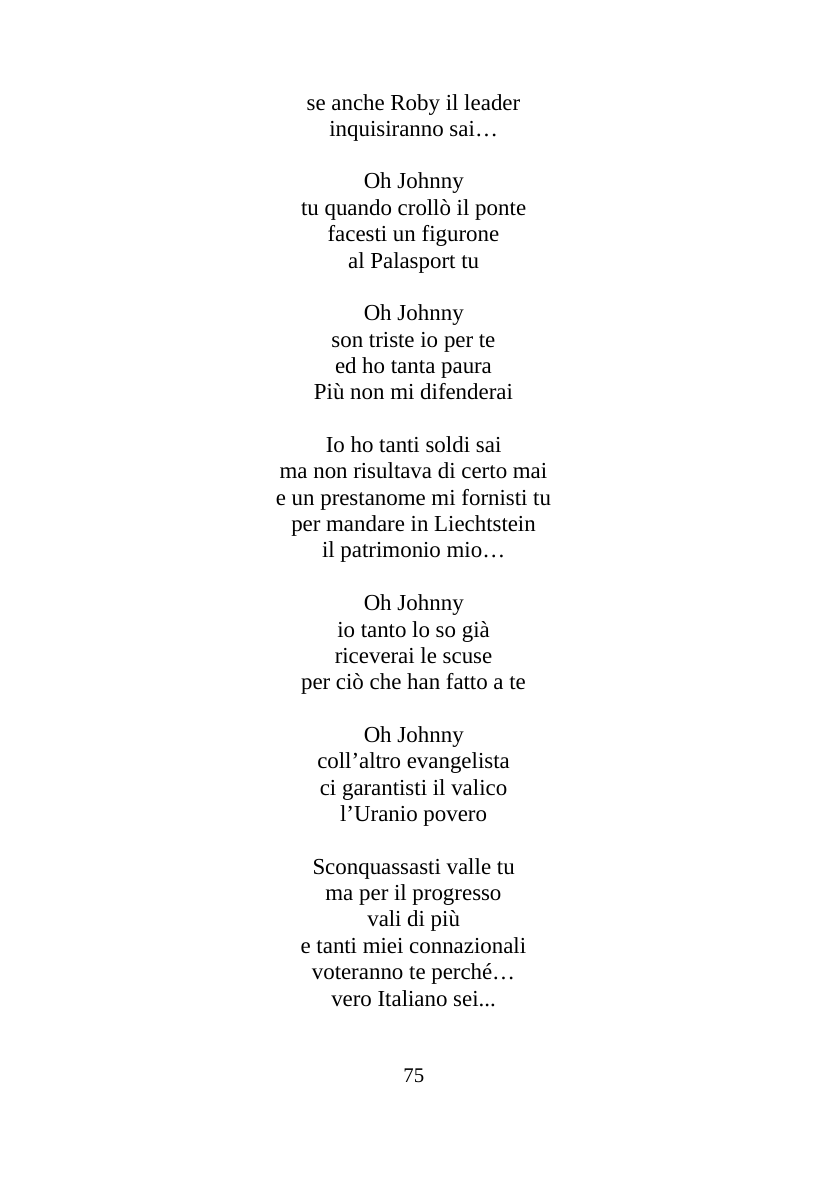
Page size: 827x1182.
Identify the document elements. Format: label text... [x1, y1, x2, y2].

text l’Uranio povero [88, 800, 738, 826]
text tu quando crollò il ponte [88, 194, 738, 220]
text Io ho tanti soldi sai [88, 431, 738, 457]
text Oh Johnny [88, 589, 738, 616]
text vero Italiano sei... [88, 984, 738, 1011]
text e un prestanome mi fornisti tu [88, 484, 738, 510]
text Più non mi difenderai [88, 378, 738, 405]
text ed ho tanta paura [88, 352, 738, 378]
text riceverai le scuse [88, 642, 738, 668]
text Oh Johnny [88, 168, 738, 194]
text voteranno te perché… [88, 958, 738, 984]
text e tanti miei connazionali [88, 932, 738, 958]
text ma per il progresso [88, 879, 738, 906]
text al Palasport tu [88, 247, 738, 273]
text Sconquassasti valle tu [88, 853, 738, 879]
text inquisiranno sai… [88, 115, 738, 141]
text il patrimonio mio… [88, 537, 738, 563]
text facesti un figurone [88, 220, 738, 247]
text son triste io per te [88, 326, 738, 352]
text io tanto lo so già [88, 616, 738, 642]
text se anche Roby il leader [88, 88, 738, 115]
text per ciò che han fatto a te [88, 668, 738, 695]
text vali di più [88, 906, 738, 932]
text per mandare in Liechtstein [88, 510, 738, 537]
text Oh Johnny [88, 721, 738, 747]
text Oh Johnny [88, 299, 738, 326]
text ma non risultava di certo mai [88, 457, 738, 484]
text coll’altro evangelista [88, 747, 738, 774]
text ci garantisti il valico [88, 774, 738, 800]
